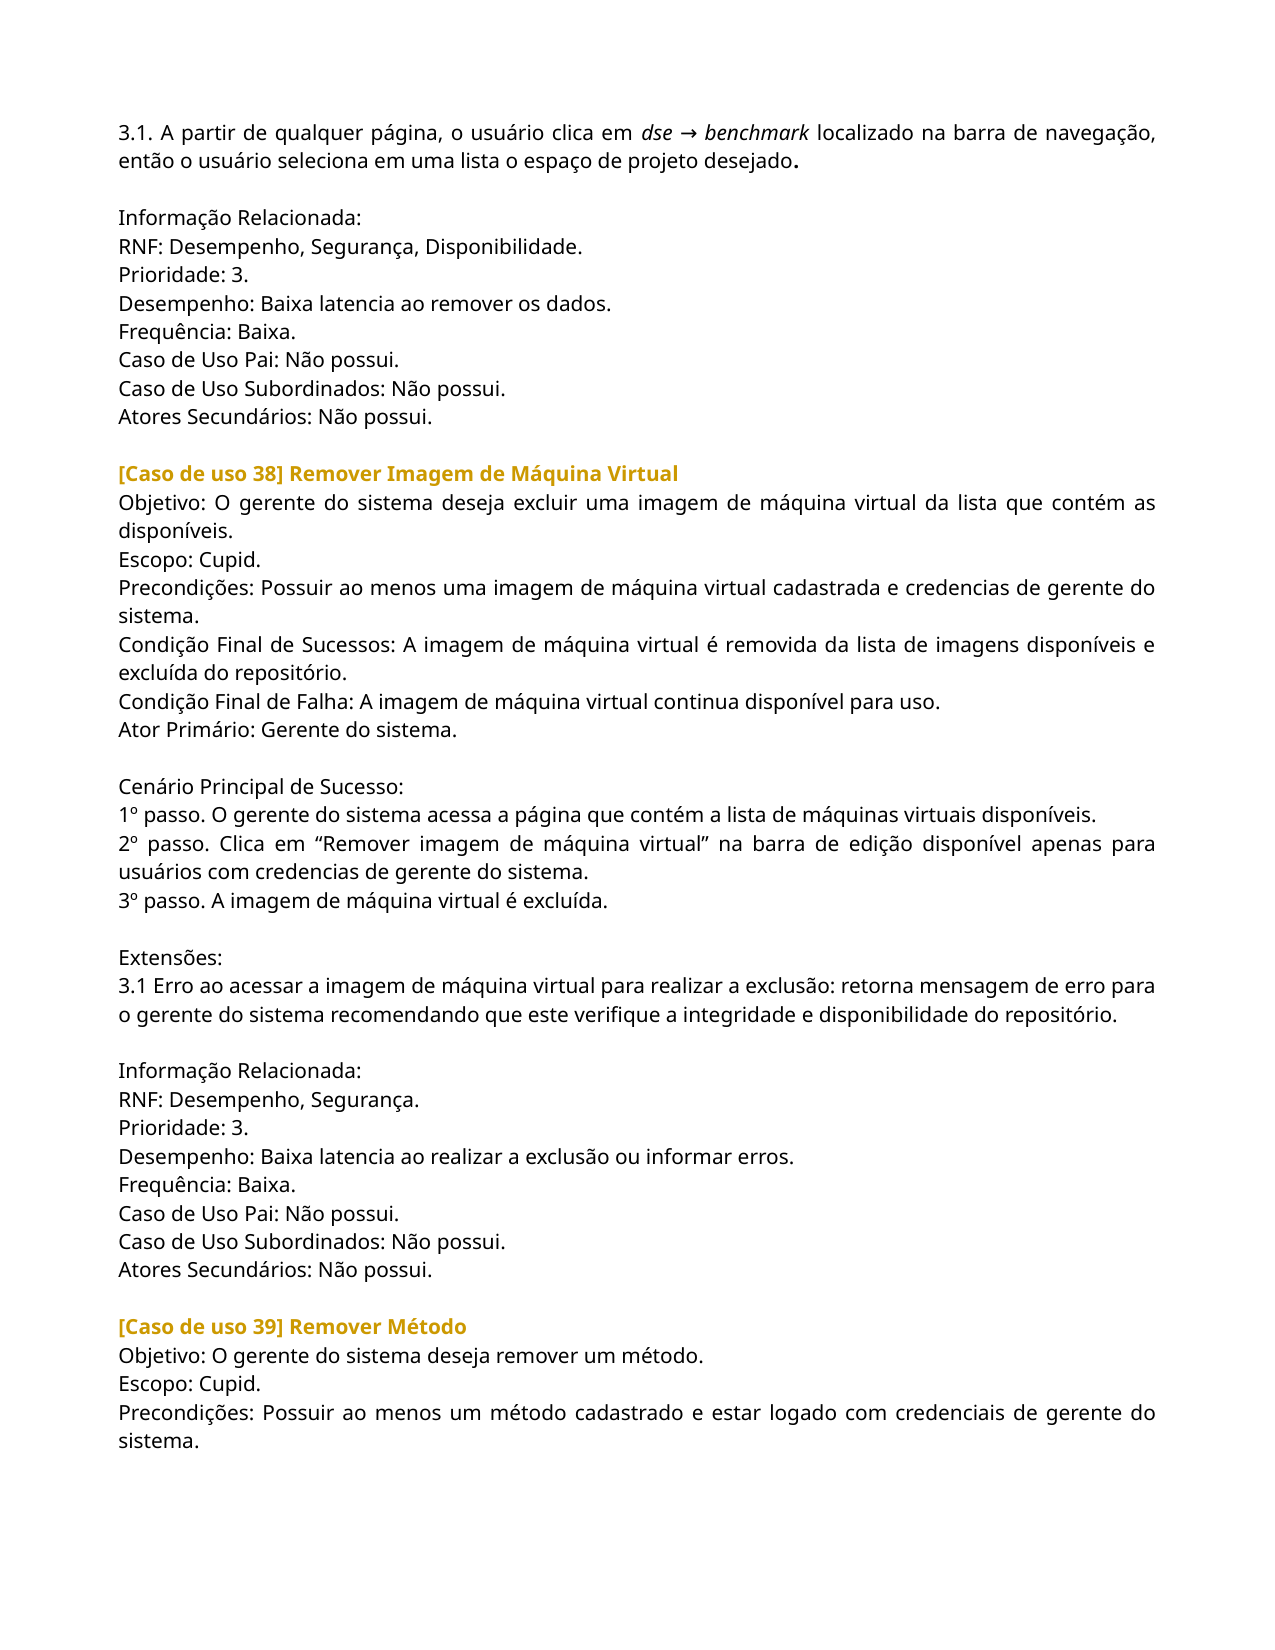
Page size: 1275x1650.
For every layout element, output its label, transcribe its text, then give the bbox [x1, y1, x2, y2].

text Precondições: Possuir ao menos um método cadastrado e estar logado com credenciais de gerente do sistema. [118, 1398, 1157, 1455]
text Informação Relacionada: [118, 203, 1157, 232]
text Caso de Uso Pai: Não possui. [118, 1199, 1157, 1227]
text Condição Final de Sucessos: A imagem de máquina virtual é removida da lista de imagens disponíveis e excluída do repositório. [118, 630, 1157, 687]
text Frequência: Baixa. [118, 317, 1157, 346]
text Informação Relacionada: [118, 1057, 1157, 1085]
text [Caso de uso 39] Remover Método [118, 1312, 1157, 1341]
text 3.1. A partir de qualquer página, o usuário clica em dse → benchmark localizado na barra de navegação, então o usuário seleciona em uma lista o espaço de projeto desejado. [118, 118, 1157, 175]
text Prioridade: 3. [118, 260, 1157, 289]
text Extensões: [118, 943, 1157, 971]
text Desempenho: Baixa latencia ao realizar a exclusão ou informar erros. [118, 1142, 1157, 1170]
text Atores Secundários: Não possui. [118, 402, 1157, 431]
text Condição Final de Falha: A imagem de máquina virtual continua disponível para uso. [118, 687, 1157, 715]
text Precondições: Possuir ao menos uma imagem de máquina virtual cadastrada e credencias de gerente do sistema. [118, 573, 1157, 630]
text Desempenho: Baixa latencia ao remover os dados. [118, 289, 1157, 317]
text 3.1 Erro ao acessar a imagem de máquina virtual para realizar a exclusão: retorna mensagem de erro para o gerente do sistema recomendando que este verifique a integridade e disponibilidade do repositório. [118, 971, 1157, 1028]
text [Caso de uso 38] Remover Imagem de Máquina Virtual [118, 459, 1157, 488]
text Prioridade: 3. [118, 1113, 1157, 1142]
text Objetivo: O gerente do sistema deseja excluir uma imagem de máquina virtual da lista que contém as disponíveis. [118, 488, 1157, 545]
text 2º passo. Clica em “Remover imagem de máquina virtual” na barra de edição disponível apenas para usuários com credencias de gerente do sistema. [118, 829, 1157, 886]
text Cenário Principal de Sucesso: [118, 772, 1157, 801]
text 3º passo. A imagem de máquina virtual é excluída. [118, 886, 1157, 914]
text Atores Secundários: Não possui. [118, 1256, 1157, 1284]
text Objetivo: O gerente do sistema deseja remover um método. [118, 1341, 1157, 1369]
text 1º passo. O gerente do sistema acessa a página que contém a lista de máquinas virtuais disponíveis. [118, 801, 1157, 829]
text RNF: Desempenho, Segurança. [118, 1085, 1157, 1113]
text Escopo: Cupid. [118, 1369, 1157, 1398]
text Caso de Uso Subordinados: Não possui. [118, 1227, 1157, 1256]
text Caso de Uso Pai: Não possui. [118, 346, 1157, 374]
text Escopo: Cupid. [118, 545, 1157, 573]
text RNF: Desempenho, Segurança, Disponibilidade. [118, 232, 1157, 260]
text Frequência: Baixa. [118, 1170, 1157, 1199]
text Caso de Uso Subordinados: Não possui. [118, 374, 1157, 402]
text Ator Primário: Gerente do sistema. [118, 715, 1157, 744]
